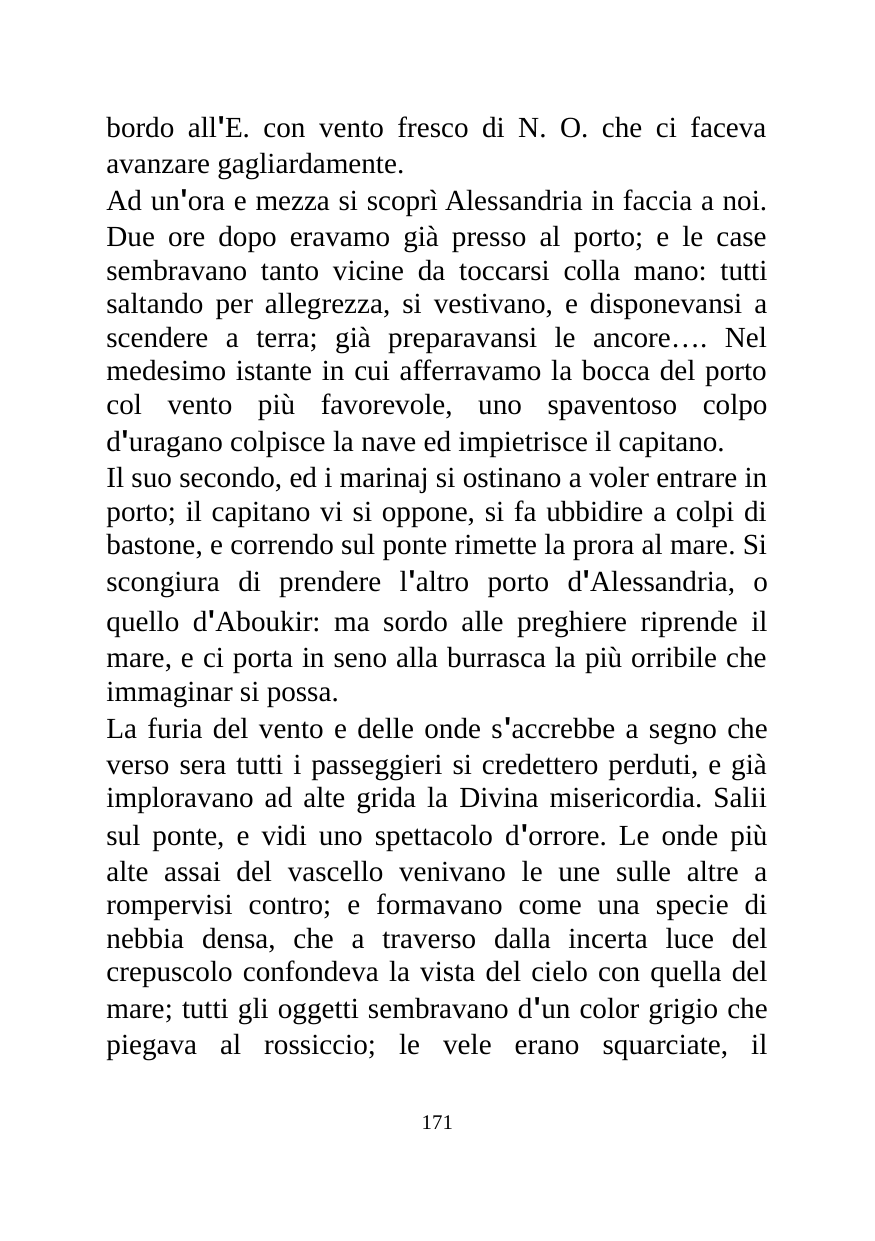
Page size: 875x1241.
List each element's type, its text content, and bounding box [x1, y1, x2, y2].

text La furia del vento e delle onde s'accrebbe a segno che verso sera tutti i passeggieri si credettero perduti, e già imploravano ad alte grida la Divina misericordia. Salii sul ponte, e vidi uno spettacolo d'orrore. Le onde più alte assai del vascello venivano le une sulle altre a rompervisi contro; e formavano come una specie di nebbia densa, che a traverso dalla incerta luce del crepuscolo confondeva la vista del cielo con quella del mare; tutti gli oggetti sembravano d'un color grigio che piegava al rossiccio; le vele erano squarciate, il [106, 707, 768, 1061]
text Ad un'ora e mezza si scoprì Alessandria in faccia a noi. Due ore dopo eravamo già presso al porto; e le case sembravano tanto vicine da toccarsi colla mano: tutti saltando per allegrezza, si vestivano, e disponevansi a scendere a terra; già preparavansi le ancore…. Nel medesimo istante in cui afferravamo la bocca del porto col vento più favorevole, uno spaventoso colpo d'uragano colpisce la nave ed impietrisce il capitano. [106, 179, 768, 460]
text Il suo secondo, ed i marinaj si ostinano a voler entrare in porto; il capitano vi si oppone, si fa ubbidire a colpi di bastone, e correndo sul ponte rimette la prora al mare. Si scongiura di prendere l'altro porto d'Alessandria, o quello d'Aboukir: ma sordo alle preghiere riprende il mare, e ci porta in seno alla burrasca la più orribile che immaginar si possa. [106, 460, 768, 707]
text bordo all'E. con vento fresco di N. O. che ci faceva avanzare gagliardamente. [106, 106, 768, 179]
